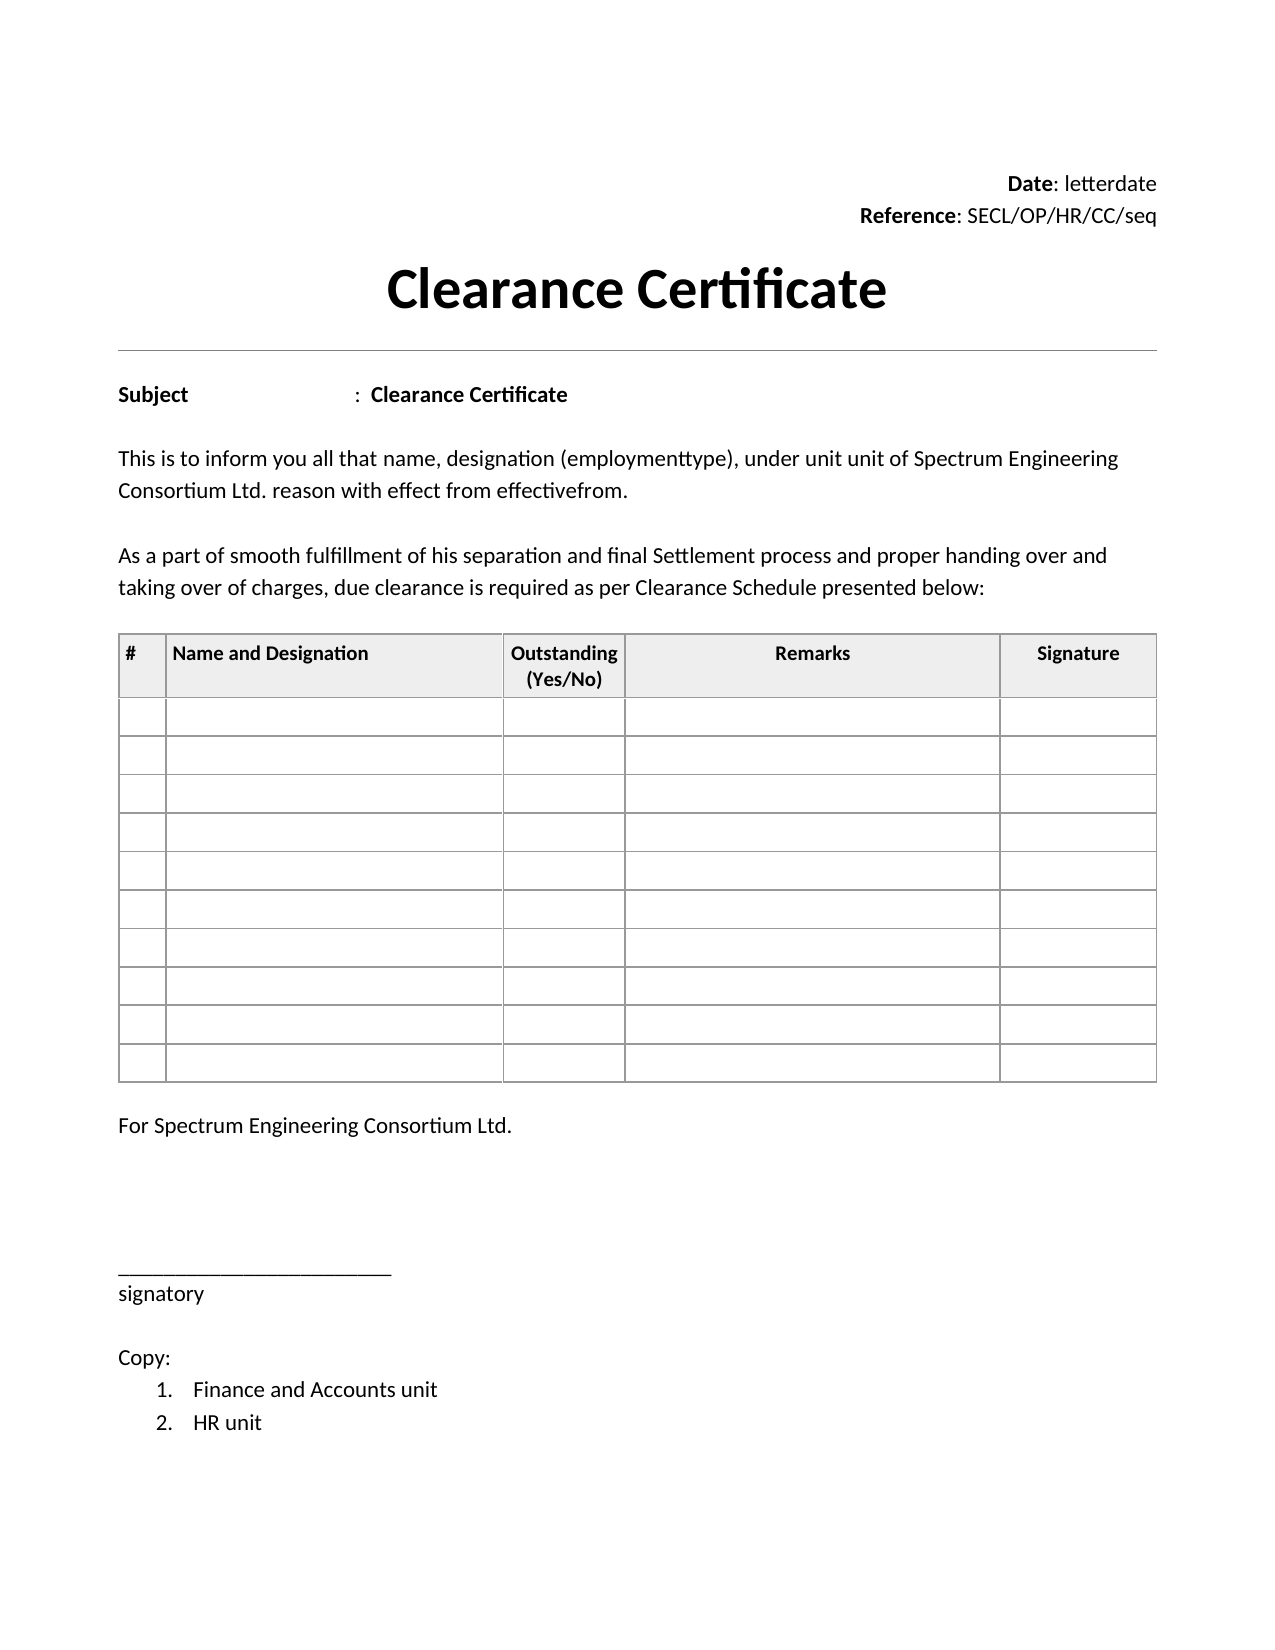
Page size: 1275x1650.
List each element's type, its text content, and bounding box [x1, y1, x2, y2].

table_cell [626, 891, 999, 928]
table_cell [1001, 699, 1156, 735]
table_cell [120, 1045, 165, 1081]
table_header Name and Designation [167, 635, 502, 697]
table_cell [120, 775, 165, 812]
table_cell [167, 1045, 502, 1081]
table_cell [120, 737, 165, 774]
table_cell [626, 1045, 999, 1081]
table_cell [504, 775, 624, 812]
table_cell [167, 891, 502, 928]
table_cell [120, 891, 165, 928]
table_cell [626, 968, 999, 1004]
table_cell [626, 814, 999, 851]
text As a part of smooth fulfillment of his separation and final Settlement process and proper handing over and taking over of charges, due clearance is required as per Clearance Schedule presented below: [118, 541, 1157, 601]
table_cell [1001, 929, 1156, 966]
table_cell [1001, 814, 1156, 851]
table_cell [504, 891, 624, 928]
table_cell [167, 814, 502, 851]
table_cell [504, 929, 624, 966]
table_header # [120, 635, 165, 697]
table_cell [167, 929, 502, 966]
table_cell [167, 775, 502, 812]
table_cell [626, 775, 999, 812]
table_cell [504, 1045, 624, 1081]
table_cell [504, 814, 624, 851]
table_cell [626, 737, 999, 774]
text Copy: [118, 1343, 1157, 1371]
table_cell [504, 968, 624, 1004]
table_cell [626, 699, 999, 735]
table_cell [120, 929, 165, 966]
list HR unit [156, 1408, 1157, 1436]
text This is to inform you all that name, designation (employmenttype), under unit unit of Spectrum Engineering Consortium Ltd. reason with effect from effectivefrom. [118, 444, 1157, 504]
table_cell [504, 737, 624, 774]
table_cell [1001, 968, 1156, 1004]
table_cell [167, 737, 502, 774]
table_cell [504, 1006, 624, 1043]
table_cell [167, 699, 502, 735]
table_cell [504, 852, 624, 889]
text Date: letterdate [118, 169, 1157, 197]
table_cell [120, 852, 165, 889]
table_cell [1001, 852, 1156, 889]
table_cell [504, 699, 624, 735]
table_cell [1001, 775, 1156, 812]
text For Spectrum Engineering Consortium Ltd. [118, 1111, 1157, 1139]
table_cell [120, 814, 165, 851]
text signatory [118, 1279, 1157, 1307]
table_cell [626, 929, 999, 966]
text Subject : Clearance Certificate [118, 380, 1157, 408]
text ________________________ [118, 1251, 1157, 1279]
list Finance and Accounts unit [156, 1376, 1157, 1404]
table_header Signature [1001, 635, 1156, 697]
table_cell [120, 699, 165, 735]
table_cell [120, 1006, 165, 1043]
table_cell [1001, 737, 1156, 774]
table_cell [1001, 1045, 1156, 1081]
title Clearance Certificate [118, 251, 1157, 323]
table_cell [1001, 1006, 1156, 1043]
table_header Remarks [626, 635, 999, 697]
table_header Outstanding (Yes/No) [504, 635, 624, 697]
table_cell [167, 852, 502, 889]
table_cell [1001, 891, 1156, 928]
table_cell [167, 968, 502, 1004]
table_cell [626, 852, 999, 889]
text Reference: SECL/OP/HR/CC/seq [118, 201, 1157, 229]
table_cell [626, 1006, 999, 1043]
table_cell [167, 1006, 502, 1043]
table_cell [120, 968, 165, 1004]
